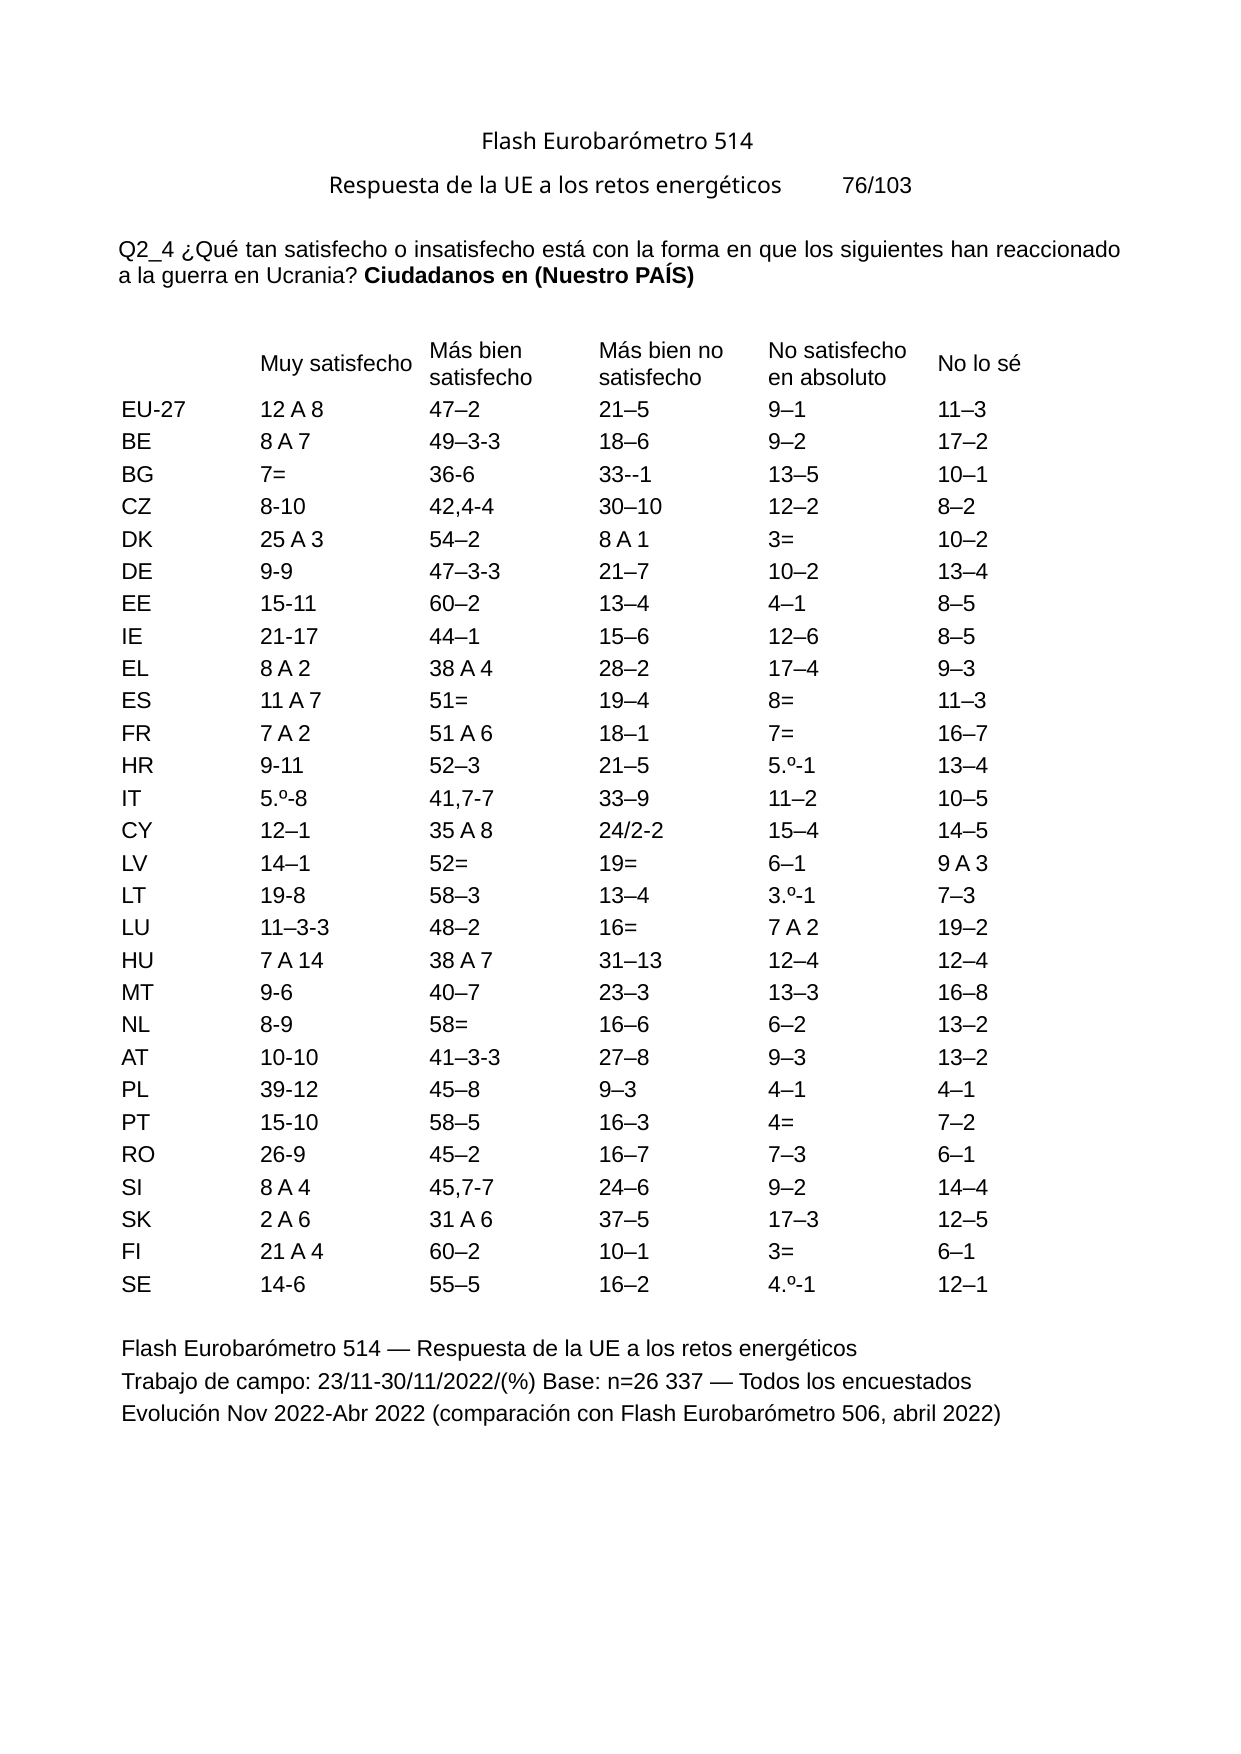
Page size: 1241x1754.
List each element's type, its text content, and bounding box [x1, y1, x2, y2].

table_cell 10–1 [596, 1235, 765, 1268]
table_cell 14–4 [934, 1170, 1104, 1203]
table_cell 60–2 [426, 587, 596, 620]
table_cell LT [118, 879, 257, 911]
table_cell 21–5 [596, 393, 765, 425]
table_cell 8 A 2 [257, 652, 426, 684]
table_cell 39-12 [257, 1073, 426, 1106]
table_cell 12–6 [765, 620, 934, 652]
table_cell 9–3 [934, 652, 1104, 684]
table_cell 38 A 7 [426, 944, 596, 976]
table_cell 15-11 [257, 587, 426, 620]
table_cell 54–2 [426, 523, 596, 555]
table_cell 12–1 [257, 814, 426, 846]
table_cell CZ [118, 490, 257, 522]
table_cell LU [118, 911, 257, 944]
table_cell 23–3 [596, 976, 765, 1008]
table_cell 3.º-1 [765, 879, 934, 911]
table_cell 17–2 [934, 425, 1104, 458]
table_cell 42,4-4 [426, 490, 596, 522]
table_cell 35 A 8 [426, 814, 596, 846]
table_cell 8–5 [934, 587, 1104, 620]
table_cell 7 A 2 [765, 911, 934, 944]
table_cell 16–7 [596, 1138, 765, 1170]
table_cell 13–5 [765, 458, 934, 490]
table_cell 4.º-1 [765, 1268, 934, 1300]
table_cell 16–8 [934, 976, 1104, 1008]
table_cell 31–13 [596, 944, 765, 976]
table_cell 13–4 [934, 555, 1104, 587]
table_cell HR [118, 749, 257, 782]
table_cell 60–2 [426, 1235, 596, 1268]
table_cell 16–2 [596, 1268, 765, 1300]
table_cell 18–1 [596, 717, 765, 749]
table_cell 41,7-7 [426, 782, 596, 814]
table_cell 14–5 [934, 814, 1104, 846]
table_cell 12–5 [934, 1203, 1104, 1235]
table_cell 5.º-8 [257, 782, 426, 814]
table_cell 18–6 [596, 425, 765, 458]
table_cell 33–9 [596, 782, 765, 814]
table_cell 6–2 [765, 1009, 934, 1041]
table_cell 9–2 [765, 1170, 934, 1203]
table_cell 45–2 [426, 1138, 596, 1170]
table_cell 48–2 [426, 911, 596, 944]
table_cell 51 A 6 [426, 717, 596, 749]
table_cell 15–6 [596, 620, 765, 652]
table_cell 13–2 [934, 1041, 1104, 1073]
table_cell [118, 1300, 257, 1332]
table_cell 4= [765, 1106, 934, 1138]
table_cell 58–5 [426, 1106, 596, 1138]
table_cell SI [118, 1170, 257, 1203]
table_cell LV [118, 846, 257, 879]
table_cell 40–7 [426, 976, 596, 1008]
table_cell 10–2 [934, 523, 1104, 555]
table_cell 19–4 [596, 685, 765, 717]
table_cell Evolución Nov 2022-Abr 2022 (comparación con Flash Eurobarómetro 506, abril 2022) [118, 1397, 1104, 1429]
table_cell 28–2 [596, 652, 765, 684]
table_cell PL [118, 1073, 257, 1106]
table_cell 13–2 [934, 1009, 1104, 1041]
table_cell 5.º-1 [765, 749, 934, 782]
table_cell [596, 1300, 765, 1332]
table_cell 8–5 [934, 620, 1104, 652]
table_cell 6–1 [934, 1235, 1104, 1268]
table_cell 44–1 [426, 620, 596, 652]
table_cell 21-17 [257, 620, 426, 652]
table_cell 15–4 [765, 814, 934, 846]
table_cell 16= [596, 911, 765, 944]
table_cell FR [118, 717, 257, 749]
table_cell 58= [426, 1009, 596, 1041]
table_header No lo sé [934, 334, 1104, 393]
table_cell DK [118, 523, 257, 555]
table_cell 7 A 14 [257, 944, 426, 976]
table_cell 7–3 [765, 1138, 934, 1170]
table_header Muy satisfecho [257, 334, 426, 393]
table_cell 41–3-3 [426, 1041, 596, 1073]
table_cell 10-10 [257, 1041, 426, 1073]
table_cell 17–3 [765, 1203, 934, 1235]
table_cell 2 A 6 [257, 1203, 426, 1235]
table_cell 12–4 [934, 944, 1104, 976]
table_cell 9-6 [257, 976, 426, 1008]
table_cell 13–4 [596, 587, 765, 620]
table_cell 10–1 [934, 458, 1104, 490]
table_cell 11–3 [934, 393, 1104, 425]
table_cell 7–2 [934, 1106, 1104, 1138]
table_cell SK [118, 1203, 257, 1235]
table_cell 13–3 [765, 976, 934, 1008]
table_cell [257, 1300, 426, 1332]
table_cell 17–4 [765, 652, 934, 684]
table_cell 30–10 [596, 490, 765, 522]
table_cell 11–2 [765, 782, 934, 814]
table_cell 31 A 6 [426, 1203, 596, 1235]
table_cell 14–1 [257, 846, 426, 879]
table_cell EU-27 [118, 393, 257, 425]
table_cell PT [118, 1106, 257, 1138]
table_cell 3= [765, 523, 934, 555]
table_cell 21–5 [596, 749, 765, 782]
table_cell 9–2 [765, 425, 934, 458]
table_cell 36-6 [426, 458, 596, 490]
table_cell 33--1 [596, 458, 765, 490]
table_cell SE [118, 1268, 257, 1300]
table_cell CY [118, 814, 257, 846]
table_cell 7= [257, 458, 426, 490]
table_cell HU [118, 944, 257, 976]
table_cell 10–2 [765, 555, 934, 587]
table_cell 26-9 [257, 1138, 426, 1170]
table_cell 10–5 [934, 782, 1104, 814]
table_cell [934, 1300, 1104, 1332]
table_cell FI [118, 1235, 257, 1268]
table_header Más bien satisfecho [426, 334, 596, 393]
table_header [118, 334, 257, 393]
table_cell 7 A 2 [257, 717, 426, 749]
table_cell AT [118, 1041, 257, 1073]
table_cell 12–1 [934, 1268, 1104, 1300]
table_cell 52= [426, 846, 596, 879]
table_cell 25 A 3 [257, 523, 426, 555]
table_cell 8 A 1 [596, 523, 765, 555]
table_cell 8= [765, 685, 934, 717]
table_cell 24–6 [596, 1170, 765, 1203]
table_cell 8 A 4 [257, 1170, 426, 1203]
table_cell 8–2 [934, 490, 1104, 522]
table_cell BG [118, 458, 257, 490]
table_cell 4–1 [765, 1073, 934, 1106]
table_cell 12–2 [765, 490, 934, 522]
table_cell 16–7 [934, 717, 1104, 749]
table_cell 13–4 [596, 879, 765, 911]
table_header No satisfecho en absoluto [765, 334, 934, 393]
table_cell 19–2 [934, 911, 1104, 944]
table_cell 8-9 [257, 1009, 426, 1041]
table_cell 37–5 [596, 1203, 765, 1235]
table_cell 52–3 [426, 749, 596, 782]
table_cell 9–1 [765, 393, 934, 425]
table_cell IT [118, 782, 257, 814]
table_cell 21–7 [596, 555, 765, 587]
table_cell 49–3-3 [426, 425, 596, 458]
table_cell RO [118, 1138, 257, 1170]
table_cell 9–3 [765, 1041, 934, 1073]
table_cell 21 A 4 [257, 1235, 426, 1268]
table_cell Trabajo de campo: 23/11-30/11/2022/(%) Base: n=26 337 — Todos los encuestados [118, 1365, 1104, 1397]
table_cell 38 A 4 [426, 652, 596, 684]
table_cell 12 A 8 [257, 393, 426, 425]
table_cell 3= [765, 1235, 934, 1268]
table_cell 7= [765, 717, 934, 749]
table_cell 14-6 [257, 1268, 426, 1300]
table_cell DE [118, 555, 257, 587]
table_cell 4–1 [765, 587, 934, 620]
table_cell 8 A 7 [257, 425, 426, 458]
table_cell EE [118, 587, 257, 620]
table_cell 15-10 [257, 1106, 426, 1138]
table_cell 19= [596, 846, 765, 879]
table_cell 7–3 [934, 879, 1104, 911]
table_cell 6–1 [765, 846, 934, 879]
table_cell MT [118, 976, 257, 1008]
table_cell 11–3 [934, 685, 1104, 717]
table_cell 51= [426, 685, 596, 717]
table_cell 9-11 [257, 749, 426, 782]
text Q2_4 ¿Qué tan satisfecho o insatisfecho está con la forma en que los siguientes han reaccionado a la guerra en Ucrania? Ciudadanos en (Nuestro PAÍS) [118, 236, 1122, 289]
table_cell 45–8 [426, 1073, 596, 1106]
table_cell 4–1 [934, 1073, 1104, 1106]
table_cell 47–3-3 [426, 555, 596, 587]
table_cell 16–6 [596, 1009, 765, 1041]
table_cell 19-8 [257, 879, 426, 911]
table_header Más bien no satisfecho [596, 334, 765, 393]
table_cell [426, 1300, 596, 1332]
table_cell 27–8 [596, 1041, 765, 1073]
table_cell Flash Eurobarómetro 514 — Respuesta de la UE a los retos energéticos [118, 1333, 1104, 1365]
table_cell 55–5 [426, 1268, 596, 1300]
table_cell 11–3-3 [257, 911, 426, 944]
table_cell 9-9 [257, 555, 426, 587]
table_cell 13–4 [934, 749, 1104, 782]
table_cell 8-10 [257, 490, 426, 522]
table_cell 12–4 [765, 944, 934, 976]
table_cell 58–3 [426, 879, 596, 911]
table_cell 9 A 3 [934, 846, 1104, 879]
table_cell [765, 1300, 934, 1332]
table_cell BE [118, 425, 257, 458]
table_cell 11 A 7 [257, 685, 426, 717]
table_cell 16–3 [596, 1106, 765, 1138]
table_cell 24/2-2 [596, 814, 765, 846]
table_cell EL [118, 652, 257, 684]
table_cell IE [118, 620, 257, 652]
table_cell NL [118, 1009, 257, 1041]
table_cell 6–1 [934, 1138, 1104, 1170]
table_cell ES [118, 685, 257, 717]
table_cell 9–3 [596, 1073, 765, 1106]
table_cell 47–2 [426, 393, 596, 425]
table_cell 45,7-7 [426, 1170, 596, 1203]
